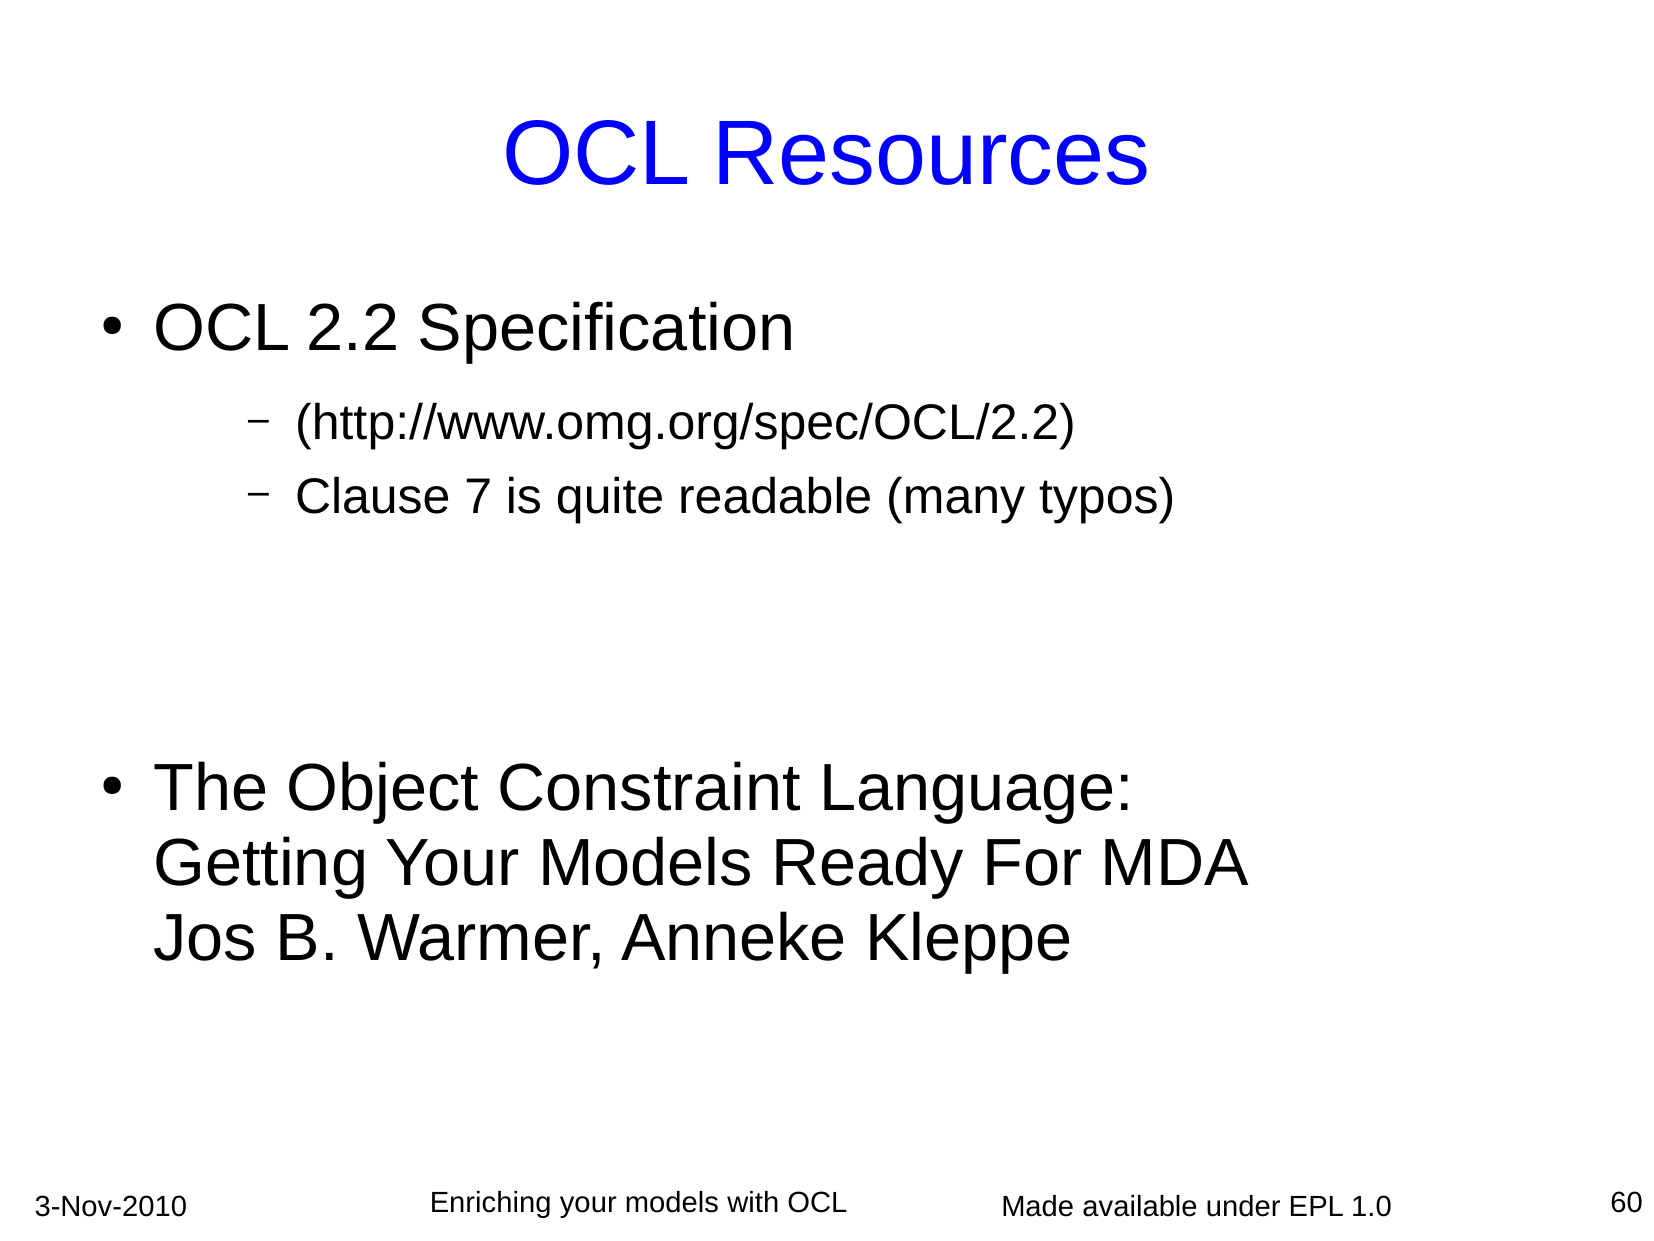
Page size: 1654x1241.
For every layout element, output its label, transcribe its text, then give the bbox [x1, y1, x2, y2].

list OCL 2.2 Specification (http://www.omg.org/spec/OCL/2.2) Clause 7 is quite readable (many typos) The Object Constraint Language: Getting Your Models Ready For MDA Jos B. Warmer, Anneke Kleppe [82, 290, 1571, 1094]
title OCL Resources [82, 49, 1571, 257]
